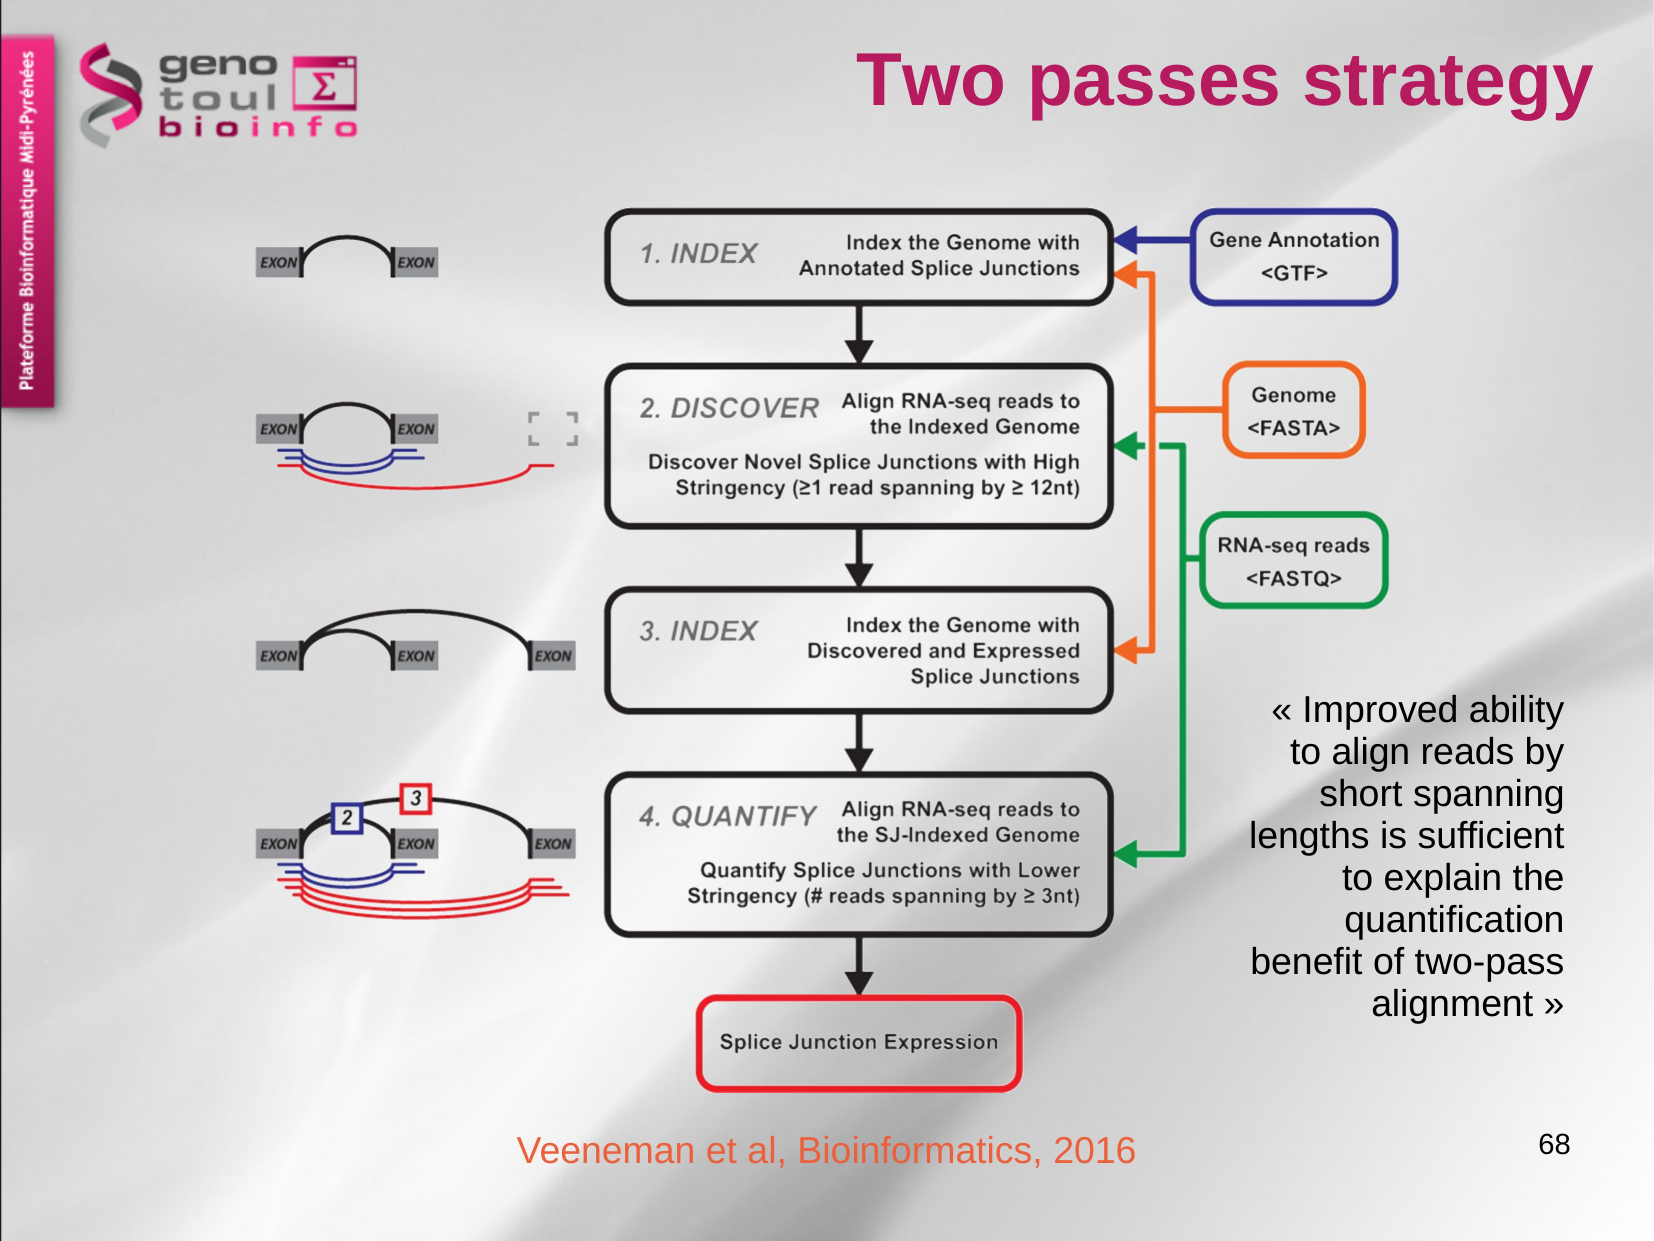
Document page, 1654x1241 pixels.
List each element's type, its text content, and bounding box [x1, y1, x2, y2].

text_box Veeneman et al, Bioinformatics, 2016 [501, 1122, 1211, 1179]
picture [0, 0, 1654, 1241]
title Two passes strategy [106, 0, 1595, 198]
text_box « Improved ability to align reads by short spanning lengths is sufficient to explain the quantification benefit of two-pass alignment » [1234, 681, 1589, 1123]
